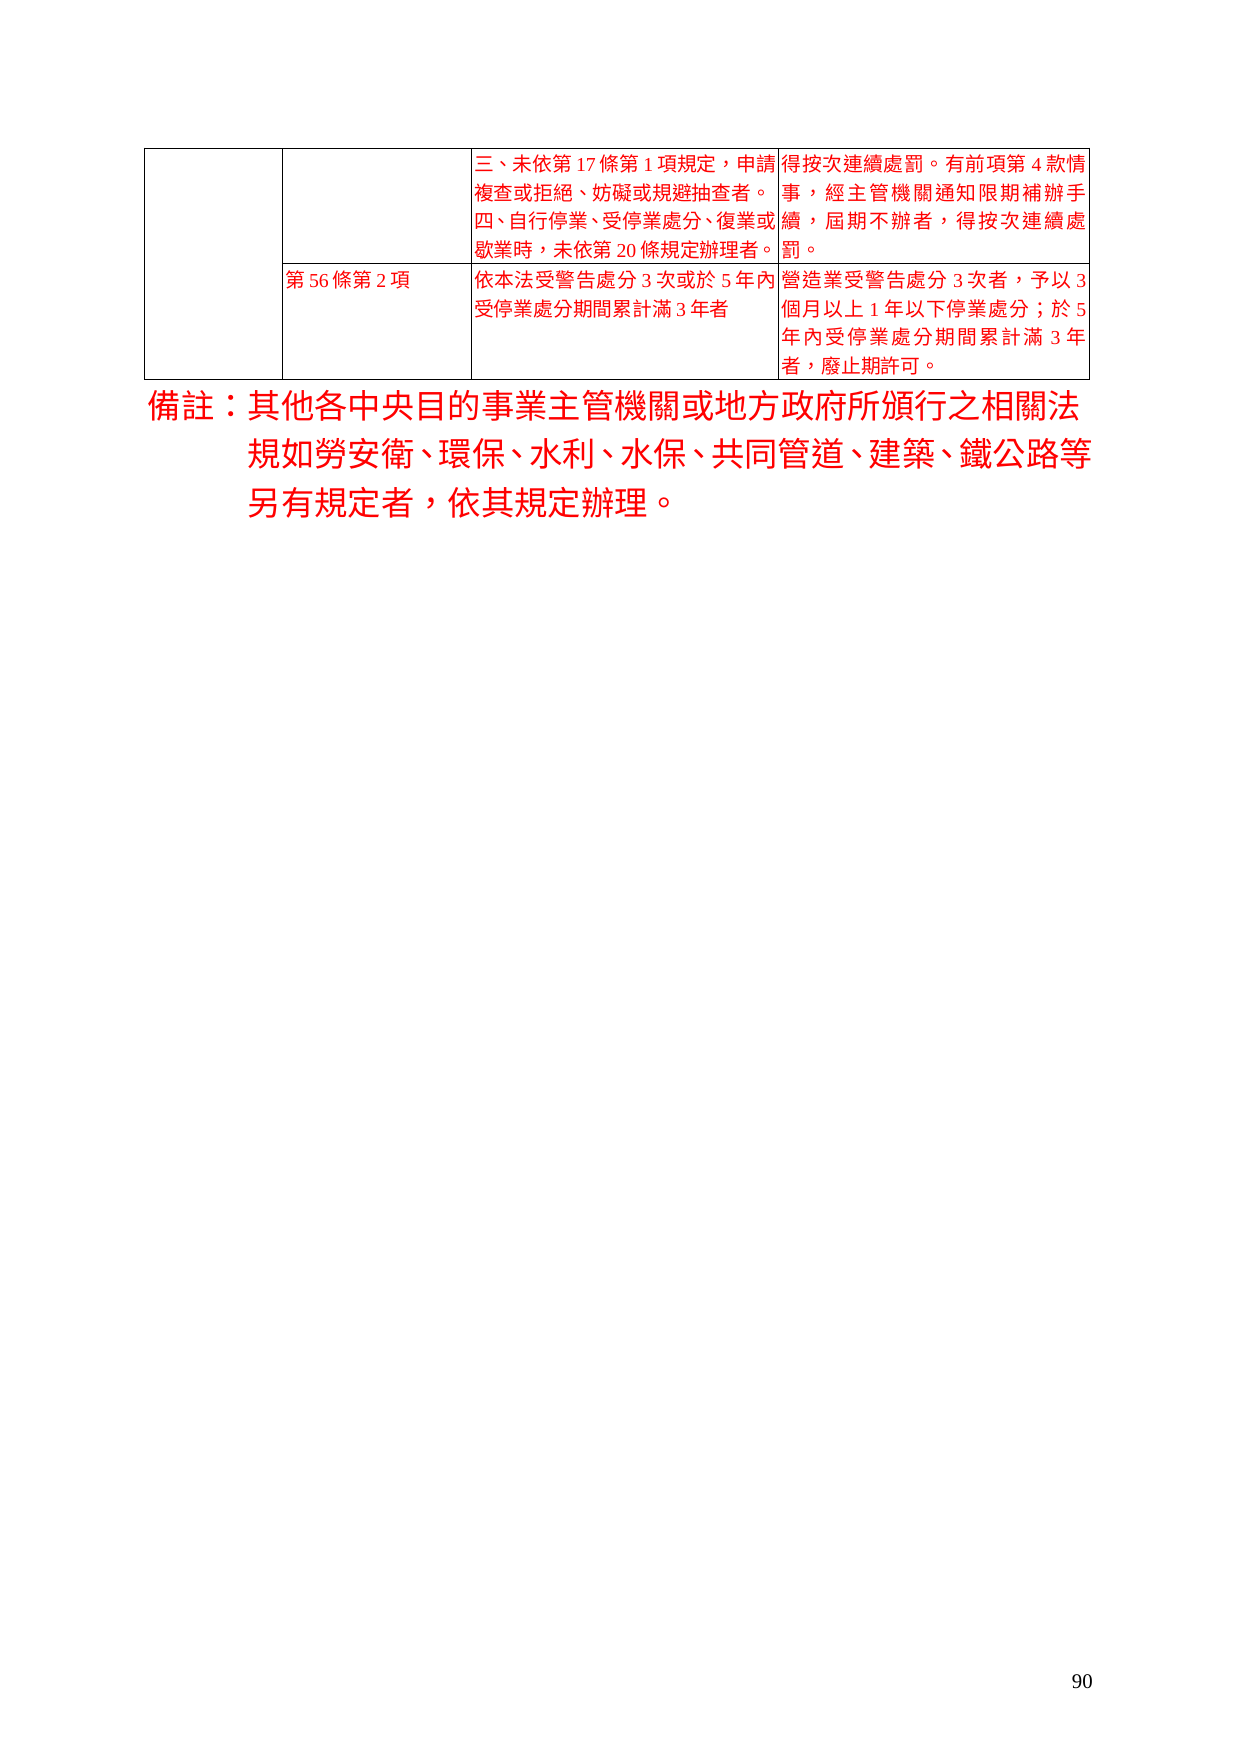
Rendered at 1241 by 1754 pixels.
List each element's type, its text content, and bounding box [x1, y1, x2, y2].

table_cell 三、未依第17條第1項規定，申請複查或拒絕、妨礙或規避抽查者。 四、自行停業、受停業處分、復業或歇業時，未依第20條規定辦理者。 [472, 149, 778, 263]
table_cell [145, 149, 282, 379]
table_cell 得按次連續處罰。有前項第4款情事，經主管機關通知限期補辦手續，屆期不辦者，得按次連續處罰。 [779, 149, 1089, 263]
table_cell 營造業受警告處分3次者，予以3個月以上1年以下停業處分；於5年內受停業處分期間累計滿3年者，廢止期許可。 [779, 264, 1089, 379]
table_cell 依本法受警告處分3次或於5年內受停業處分期間累計滿3年者 [472, 264, 778, 379]
table_cell 第56條第2項 [283, 264, 471, 379]
table_cell [283, 149, 471, 263]
text 備註：其他各中央目的事業主管機關或地方政府所頒行之相關法規如勞安衛、環保、水利、水保、共同管道、建築、鐵公路等另有規定者，依其規定辦理。 [148, 380, 1092, 525]
